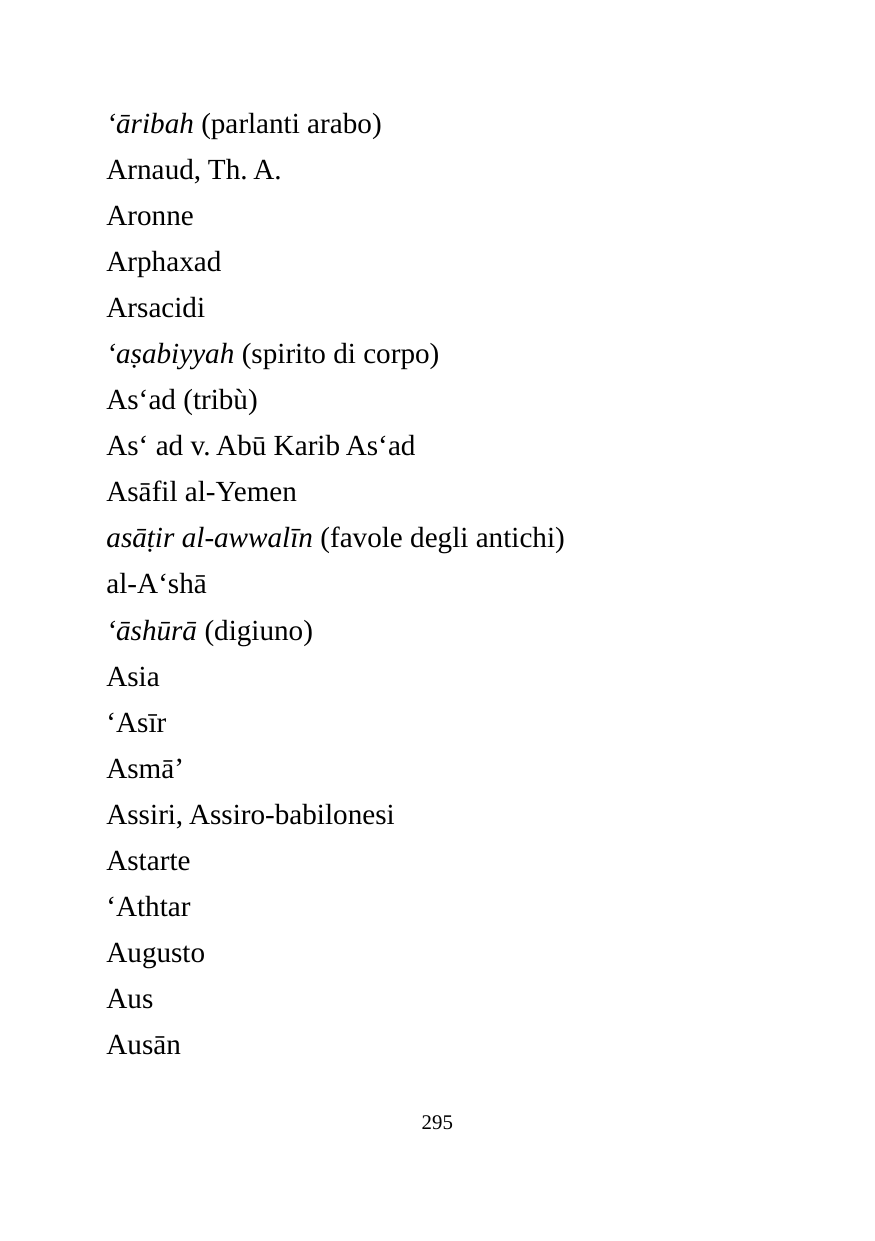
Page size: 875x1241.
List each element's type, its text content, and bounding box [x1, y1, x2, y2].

text al-A‘shā [106, 567, 768, 600]
text Aus [106, 981, 768, 1014]
text Asmā’ [106, 751, 768, 784]
text Arphaxad [106, 244, 768, 278]
text Arsacidi [106, 290, 768, 324]
text ‘āribah (parlanti arabo) [106, 106, 768, 140]
text ‘aṣabiyyah (spirito di corpo) [106, 336, 768, 370]
text ‘Asīr [106, 705, 768, 738]
text Augusto [106, 935, 768, 968]
text ‘Athtar [106, 889, 768, 922]
text Assiri, Assiro-babilonesi [106, 797, 768, 830]
text asāṭir al-awwalīn (favole degli antichi) [106, 521, 768, 554]
text Aronne [106, 198, 768, 232]
text Asia [106, 659, 768, 692]
text As‘ad (tribù) [106, 382, 768, 416]
text Ausān [106, 1027, 768, 1061]
text ‘āshūrā (digiuno) [106, 613, 768, 646]
text As‘ ad v. Abū Karib As‘ad [106, 428, 768, 462]
text Astarte [106, 843, 768, 876]
text Asāfil al-Yemen [106, 474, 768, 508]
text Arnaud, Th. A. [106, 152, 768, 186]
